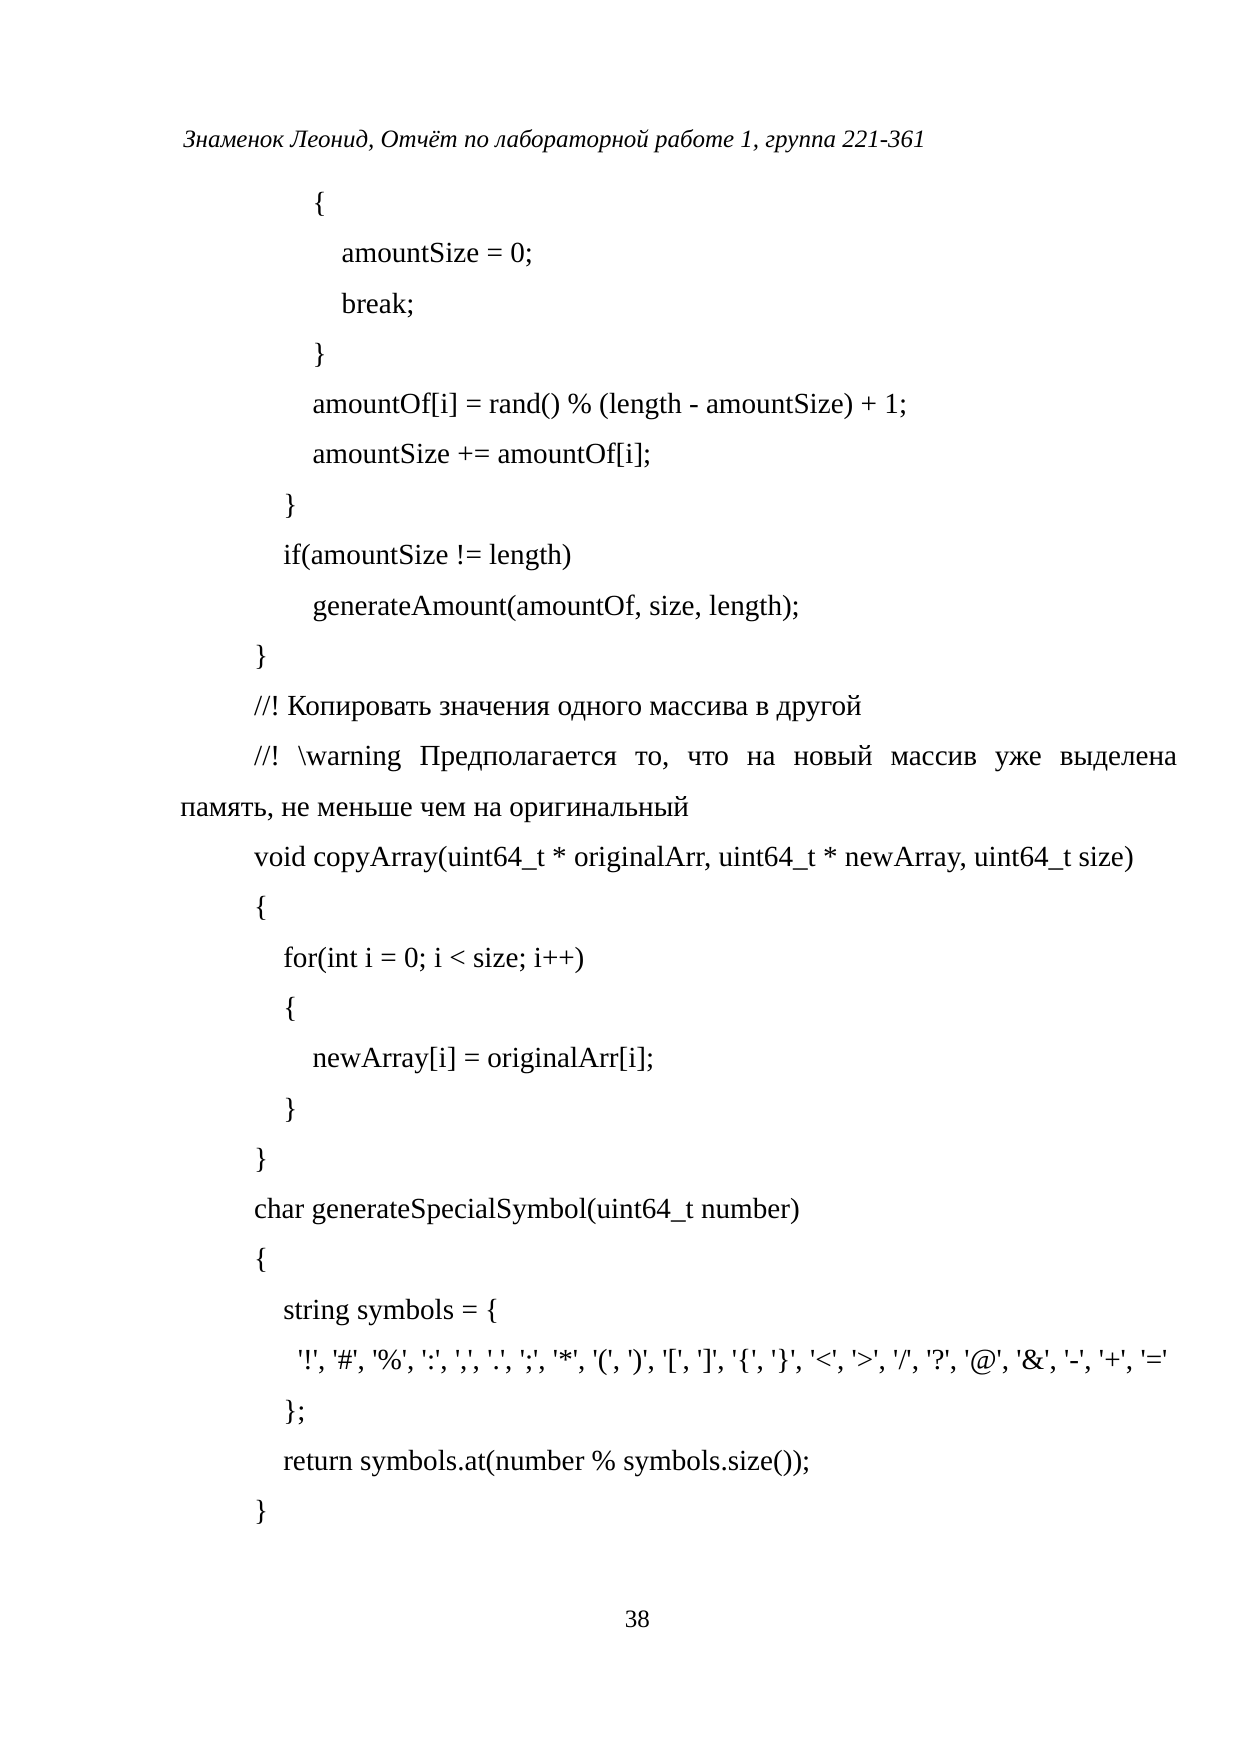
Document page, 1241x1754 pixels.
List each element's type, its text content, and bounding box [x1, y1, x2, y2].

text '!', '#', '%', ':', ',', '.', ';', '*', '(', ')', '[', ']', '{', '}', '<', '>', '/', '?', '@', '&', '-', '+', '=' [180, 1342, 1178, 1376]
text //! \warning Предполагается то, что на новый массив уже выделена память, не меньше чем на оригинальный [180, 738, 1178, 822]
text newArray[i] = originalArr[i]; [180, 1040, 1178, 1074]
text { [180, 185, 1178, 219]
text //! Копировать значения одного массива в другой [180, 688, 1178, 722]
text { [180, 990, 1178, 1024]
text } [180, 336, 1178, 369]
text void copyArray(uint64_t * originalArr, uint64_t * newArray, uint64_t size) [180, 839, 1178, 873]
text } [180, 638, 1178, 671]
text } [180, 1091, 1178, 1124]
text string symbols = { [180, 1292, 1178, 1326]
text for(int i = 0; i < size; i++) [180, 940, 1178, 973]
text break; [180, 286, 1178, 319]
text amountOf[i] = rand() % (length - amountSize) + 1; [180, 386, 1178, 420]
text } [180, 1493, 1178, 1527]
text { [180, 1242, 1178, 1275]
text char generateSpecialSymbol(uint64_t number) [180, 1191, 1178, 1225]
text return symbols.at(number % symbols.size()); [180, 1443, 1178, 1476]
text amountSize = 0; [180, 235, 1178, 269]
text }; [180, 1393, 1178, 1426]
text if(amountSize != length) [180, 537, 1178, 571]
text amountSize += amountOf[i]; [180, 437, 1178, 470]
text } [180, 1141, 1178, 1174]
text generateAmount(amountOf, size, length); [180, 588, 1178, 621]
text { [180, 889, 1178, 923]
text } [180, 487, 1178, 521]
